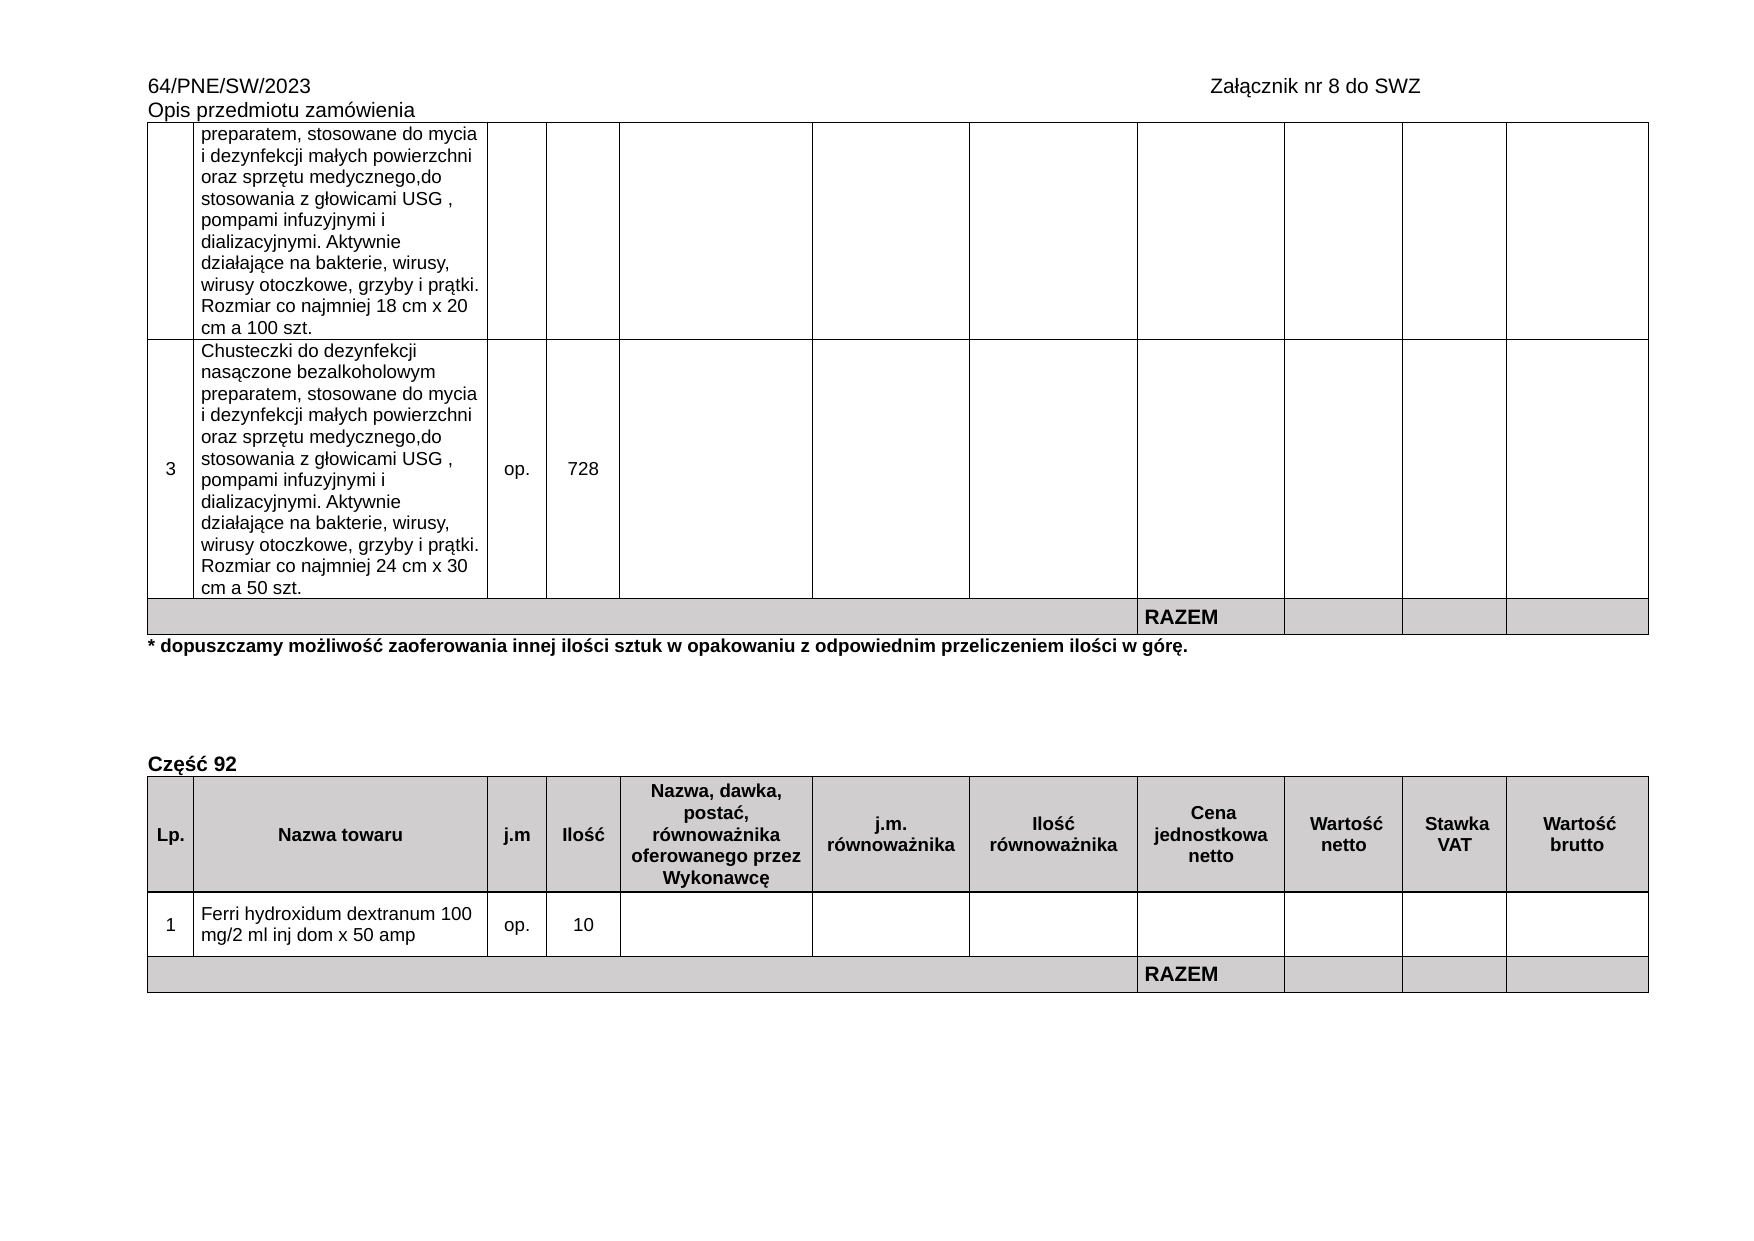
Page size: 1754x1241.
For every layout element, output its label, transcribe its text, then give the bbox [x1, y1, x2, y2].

table_cell [1403, 957, 1506, 992]
table_header Nazwa, dawka, postać, równoważnika oferowanego przez Wykonawcę [621, 777, 812, 891]
table_cell 1 [148, 893, 193, 956]
table_cell 10 [547, 893, 620, 956]
table_cell op. [488, 893, 546, 956]
table_cell [1403, 340, 1506, 598]
table_cell [970, 340, 1137, 598]
table_cell [813, 893, 969, 956]
table_cell [621, 893, 812, 956]
table_cell [813, 340, 969, 598]
table_cell preparatem, stosowane do mycia i dezynfekcji małych powierzchni oraz sprzętu medycznego,do stosowania z głowicami USG , pompami infuzyjnymi i dializacyjnymi. Aktywnie działające na bakterie, wirusy, wirusy otoczkowe, grzyby i prątki. Rozmiar co najmniej 18 cm x 20 cm a 100 szt. [194, 123, 487, 338]
table_cell [1285, 893, 1402, 956]
table_header Ilość równoważnika [970, 777, 1137, 891]
table_cell [1507, 893, 1648, 956]
table_cell [1138, 893, 1284, 956]
table_cell RAZEM [1138, 957, 1284, 992]
table_cell [1138, 123, 1284, 338]
table_header Wartość netto [1285, 777, 1402, 891]
table_header Lp. [148, 777, 193, 891]
table_cell RAZEM [1138, 599, 1284, 634]
table_cell [970, 123, 1137, 338]
table_cell [148, 599, 1137, 634]
table_cell Ferri hydroxidum dextranum 100 mg/2 ml inj dom x 50 amp [194, 893, 487, 956]
table_cell [488, 123, 546, 338]
table_header j.m. równoważnika [813, 777, 969, 891]
table_header j.m [488, 777, 546, 891]
table_cell [1507, 123, 1648, 338]
table_cell op. [488, 340, 546, 598]
table_cell [148, 957, 1137, 992]
table_header Cena jednostkowa netto [1138, 777, 1284, 891]
table_cell [1403, 893, 1506, 956]
table_cell [1285, 957, 1402, 992]
table_cell 3 [148, 340, 193, 598]
table_cell [620, 123, 812, 338]
table_cell [1403, 599, 1506, 634]
table_cell [1507, 340, 1648, 598]
table_cell [1285, 123, 1402, 338]
table_cell [1138, 340, 1284, 598]
table_header Stawka VAT [1403, 777, 1506, 891]
table_cell [620, 340, 812, 598]
table_cell [1285, 340, 1402, 598]
table_cell [813, 123, 969, 338]
table_cell [148, 123, 193, 338]
table_header Wartość brutto [1507, 777, 1648, 891]
text * dopuszczamy możliwość zaoferowania innej ilości sztuk w opakowaniu z odpowiednim przeliczeniem ilości w górę. [148, 635, 1606, 656]
table_cell [1285, 599, 1402, 634]
table_header Nazwa towaru [194, 777, 487, 891]
table_cell [1507, 599, 1648, 634]
table_cell Chusteczki do dezynfekcji nasączone bezalkoholowym preparatem, stosowane do mycia i dezynfekcji małych powierzchni oraz sprzętu medycznego,do stosowania z głowicami USG , pompami infuzyjnymi i dializacyjnymi. Aktywnie działające na bakterie, wirusy, wirusy otoczkowe, grzyby i prątki. Rozmiar co najmniej 24 cm x 30 cm a 50 szt. [194, 340, 487, 598]
table_cell 728 [547, 340, 619, 598]
table_cell [1507, 957, 1648, 992]
table_header Ilość [547, 777, 620, 891]
table_cell [547, 123, 619, 338]
table_cell [1403, 123, 1506, 338]
table_cell [970, 893, 1137, 956]
text Część 92 [148, 752, 1606, 776]
